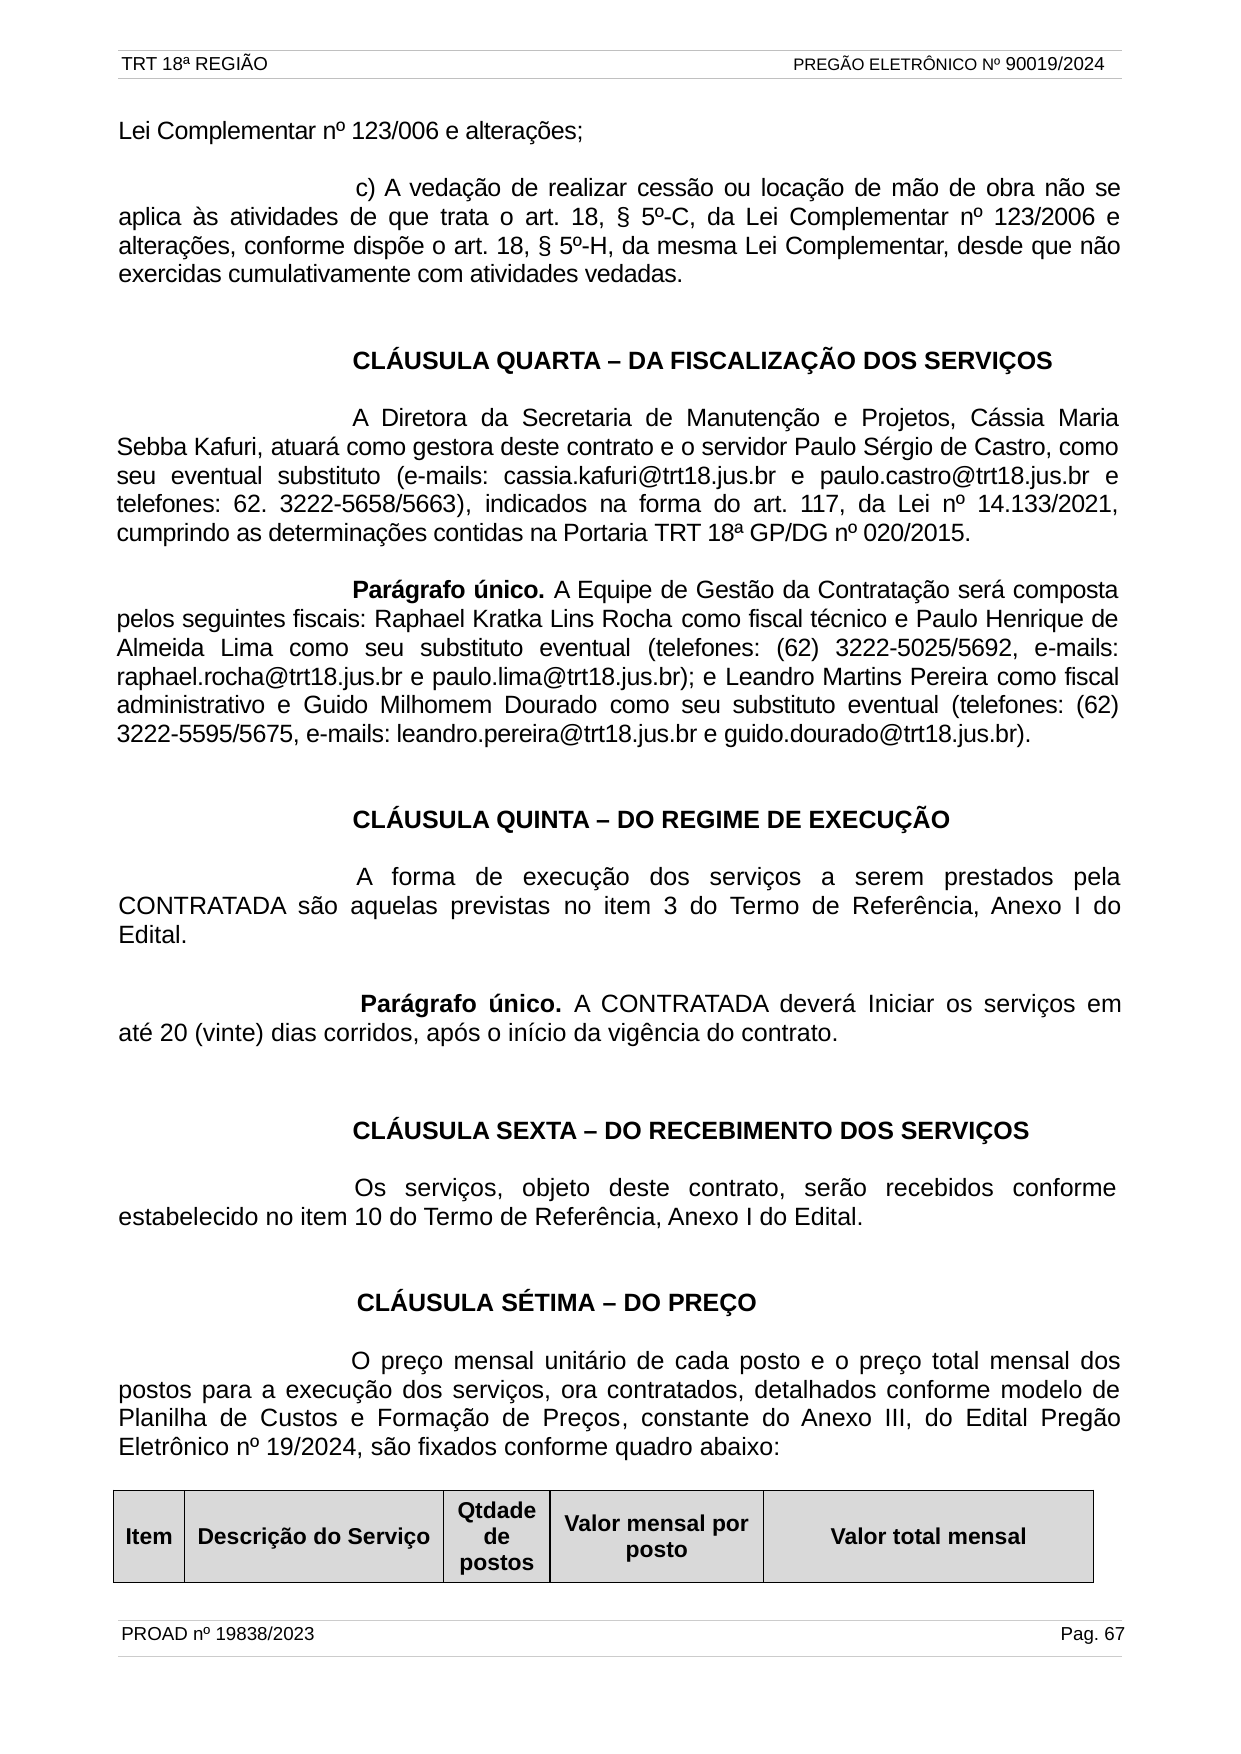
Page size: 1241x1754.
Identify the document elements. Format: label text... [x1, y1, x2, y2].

text Parágrafo único. A Equipe de Gestão da Contratação será composta pelos seguintes fiscais: Raphael Kratka Lins Rocha como fiscal técnico e Paulo Henrique de Almeida Lima como seu substituto eventual (telefones: (62) 3222-5025/5692, e-mails: raphael.rocha@trt18.jus.br e paulo.lima@trt18.jus.br); e Leandro Martins Pereira como fiscal administrativo e Guido Milhomem Dourado como seu substituto eventual (telefones: (62) 3222-5595/5675, e-mails: leandro.pereira@trt18.jus.br e guido.dourado@trt18.jus.br). [116, 575, 1119, 748]
text Parágrafo único. A CONTRATADA deverá Iniciar os serviços em até 20 (vinte) dias corridos, após o início da vigência do contrato. [118, 989, 1122, 1047]
table_header Descrição do Serviço [185, 1491, 443, 1582]
text CLÁUSULA SEXTA – DO RECEBIMENTO DOS SERVIÇOS [118, 1116, 1122, 1144]
table_header Valor total mensal [764, 1491, 1093, 1582]
table_header Qtdade de postos [444, 1491, 549, 1582]
text O preço mensal unitário de cada posto e o preço total mensal dos postos para a execução dos serviços, ora contratados, detalhados conforme modelo de Planilha de Custos e Formação de Preços, constante do Anexo III, do Edital Pregão Eletrônico nº 19/2024, são fixados conforme quadro abaixo: [118, 1346, 1122, 1461]
table_header Valor mensal por posto [551, 1491, 763, 1582]
text CLÁUSULA QUARTA – DA FISCALIZAÇÃO DOS SERVIÇOS [118, 346, 1122, 374]
table_header Item [114, 1491, 184, 1582]
text Os serviços, objeto deste contrato, serão recebidos conforme estabelecido no item 10 do Termo de Referência, Anexo I do Edital. [118, 1173, 1117, 1231]
text A forma de execução dos serviços a serem prestados pela CONTRATADA são aquelas previstas no item 3 do Termo de Referência, Anexo I do Edital. [118, 862, 1122, 948]
text Lei Complementar nº 123/006 e alterações; [118, 116, 1122, 144]
text A Diretora da Secretaria de Manutenção e Projetos, Cássia Maria Sebba Kafuri, atuará como gestora deste contrato e o servidor Paulo Sérgio de Castro, como seu eventual substituto (e-mails: cassia.kafuri@trt18.jus.br e paulo.castro@trt18.jus.br e telefones: 62. 3222-5658/5663), indicados na forma do art. 117, da Lei nº 14.133/2021, cumprindo as determinações contidas na Portaria TRT 18ª GP/DG nº 020/2015. [116, 403, 1119, 547]
text CLÁUSULA QUINTA – DO REGIME DE EXECUÇÃO [118, 805, 1122, 833]
text CLÁUSULA SÉTIMA – DO PREÇO [118, 1288, 1122, 1317]
text c) A vedação de realizar cessão ou locação de mão de obra não se aplica às atividades de que trata o art. 18, § 5º-C, da Lei Complementar nº 123/2006 e alterações, conforme dispõe o art. 18, § 5º-H, da mesma Lei Complementar, desde que não exercidas cumulativamente com atividades vedadas. [118, 173, 1122, 288]
